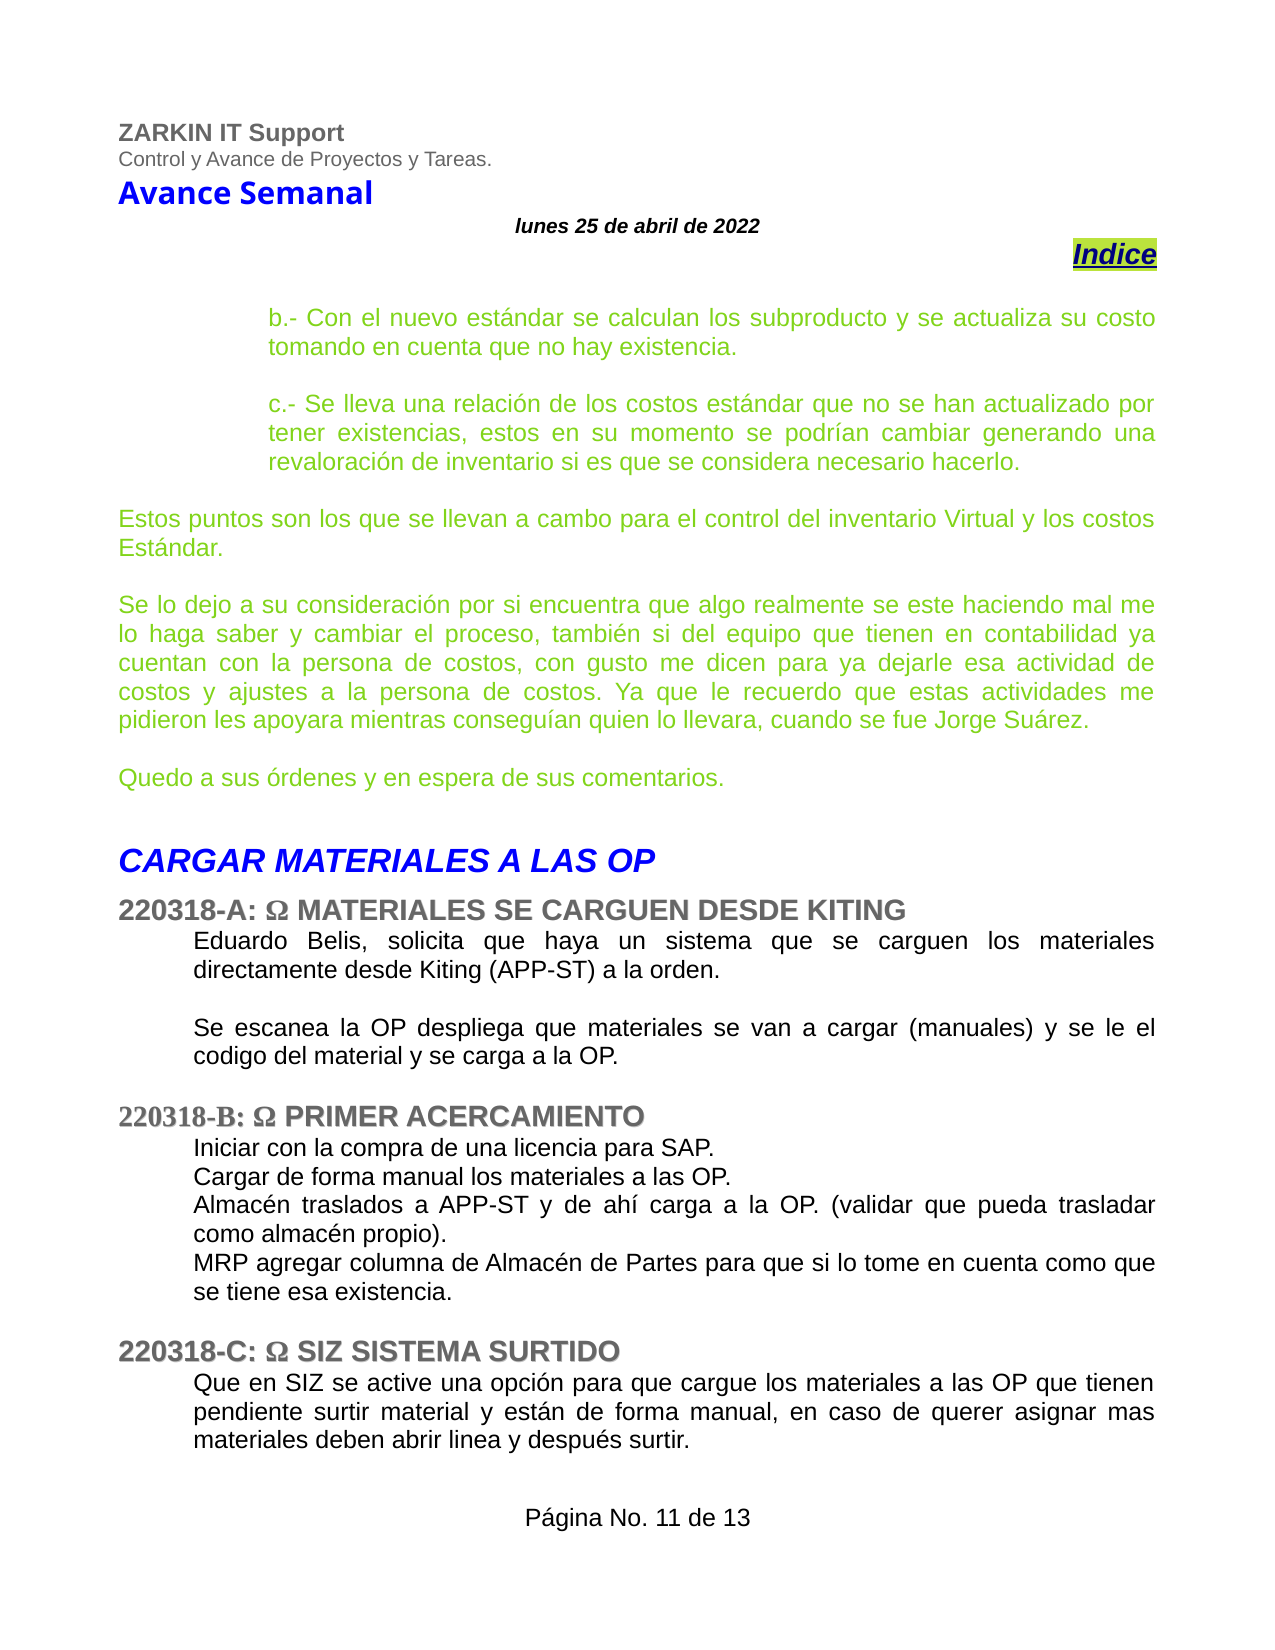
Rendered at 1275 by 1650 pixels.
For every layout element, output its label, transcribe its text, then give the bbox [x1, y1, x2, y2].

text MRP agregar columna de Almacén de Partes para que si lo tome en cuenta como que se tiene esa existencia. [193, 1248, 1157, 1305]
text Almacén traslados a APP-ST y de ahí carga a la OP. (validar que pueda trasladar como almacén propio). [193, 1190, 1157, 1248]
text Eduardo Belis, solicita que haya un sistema que se carguen los materiales directamente desde Kiting (APP-ST) a la orden. [193, 926, 1157, 984]
text c.- Se lleva una relación de los costos estándar que no se han actualizado por tener existencias, estos en su momento se podrían cambiar generando una revaloración de inventario si es que se considera necesario hacerlo. [268, 389, 1157, 476]
text Cargar de forma manual los materiales a las OP. [193, 1161, 1157, 1190]
text Se lo dejo a su consideración por si encuentra que algo realmente se este haciendo mal me lo haga saber y cambiar el proceso, también si del equipo que tienen en contabilidad ya cuentan con la persona de costos, con gusto me dicen para ya dejarle esa actividad de costos y ajustes a la persona de costos. Ya que le recuerdo que estas actividades me pidieron les apoyara mientras conseguían quien lo llevara, cuando se fue Jorge Suárez. [118, 591, 1157, 734]
subtitle 220318-A: Ω MATERIALES SE CARGUEN DESDE KITING [118, 892, 1157, 926]
text Que en SIZ se active una opción para que cargue los materiales a las OP que tienen pendiente surtir material y están de forma manual, en caso de querer asignar mas materiales deben abrir linea y después surtir. [193, 1368, 1157, 1454]
text b.- Con el nuevo estándar se calculan los subproducto y se actualiza su costo tomando en cuenta que no hay existencia. [268, 303, 1157, 361]
text Quedo a sus órdenes y en espera de sus comentarios. [118, 763, 1157, 792]
subtitle CARGAR MATERIALES A LAS OP [118, 841, 1157, 880]
text Iniciar con la compra de una licencia para SAP. [193, 1133, 1157, 1161]
text Estos puntos son los que se llevan a cambo para el control del inventario Virtual y los costos Estándar. [118, 504, 1157, 562]
subtitle 220318-B: Ω PRIMER ACERCAMIENTO [118, 1099, 1157, 1133]
subtitle 220318-C: Ω SIZ SISTEMA SURTIDO [118, 1334, 1157, 1368]
text Se escanea la OP despliega que materiales se van a cargar (manuales) y se le el codigo del material y se carga a la OP. [193, 1013, 1157, 1070]
